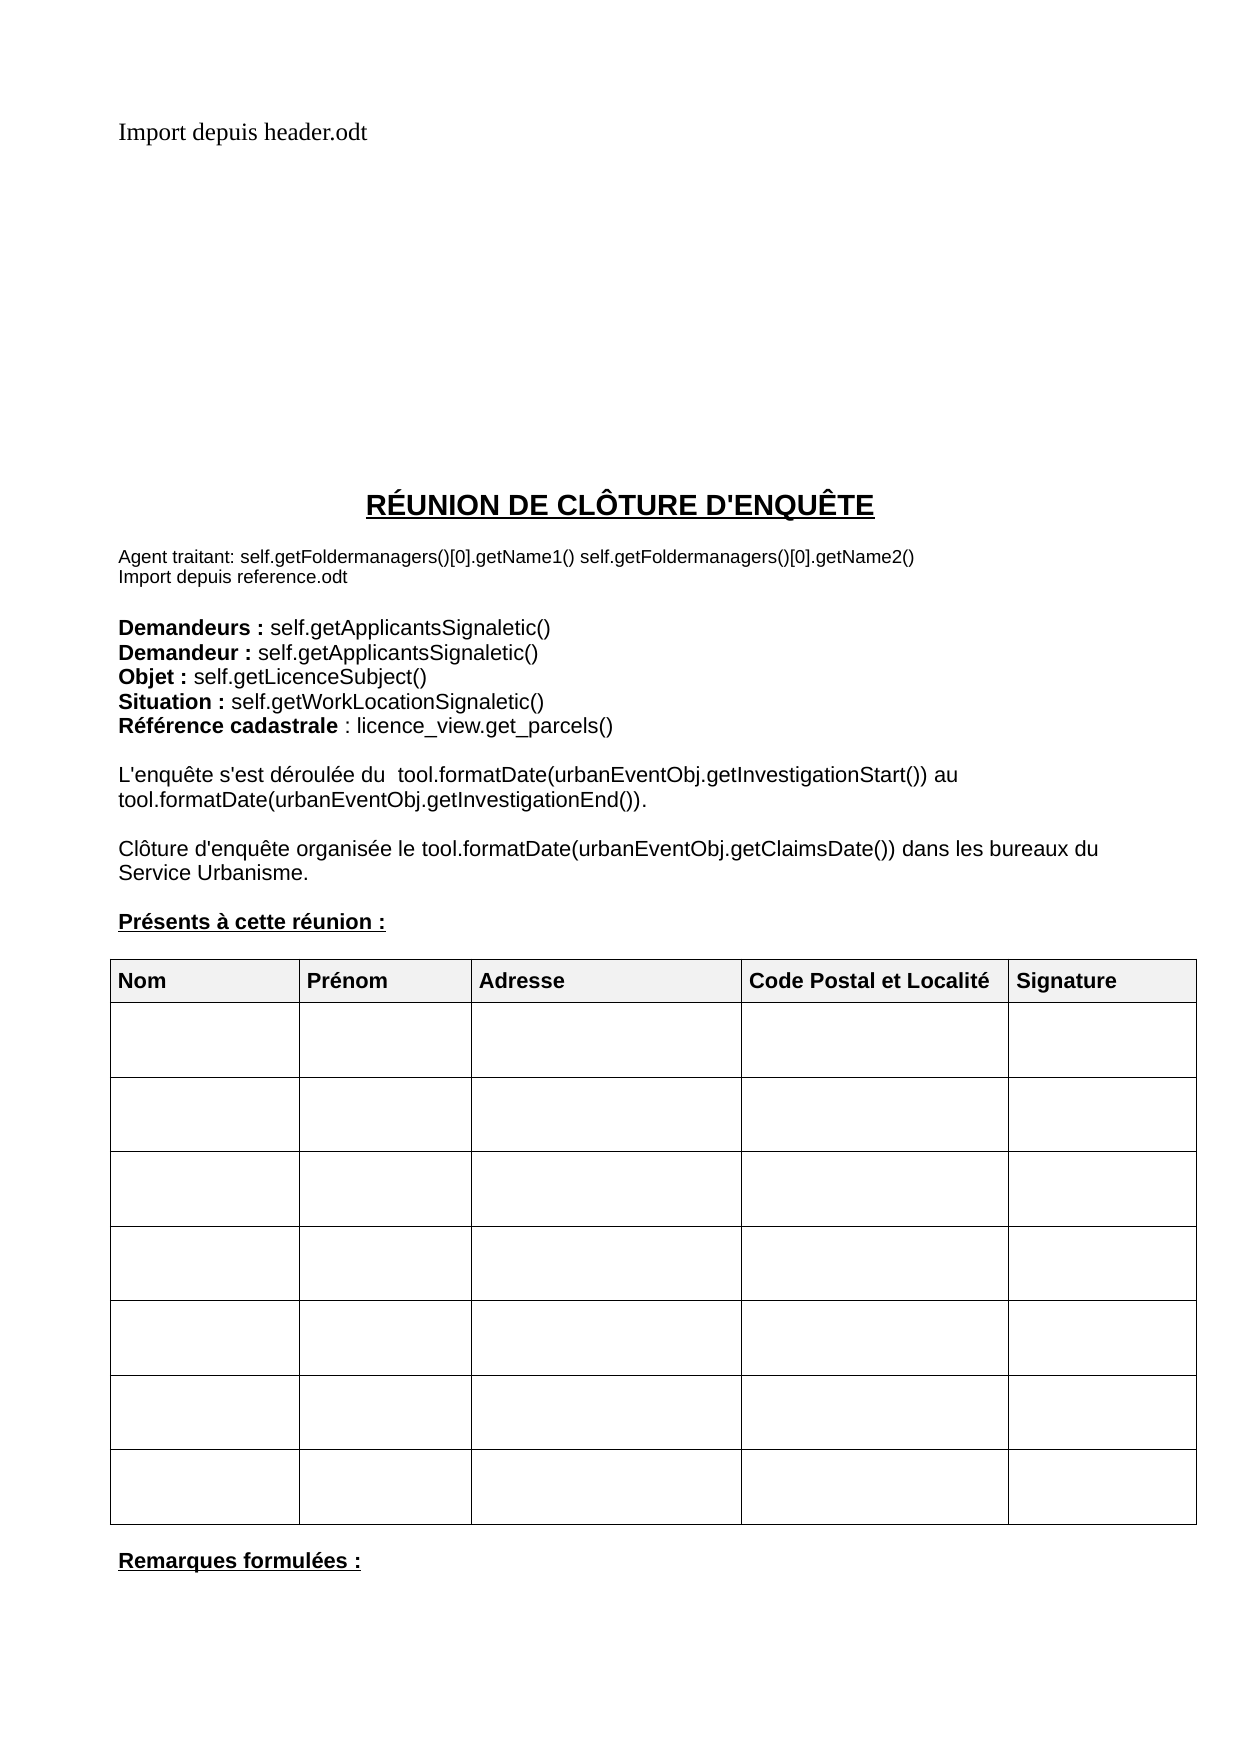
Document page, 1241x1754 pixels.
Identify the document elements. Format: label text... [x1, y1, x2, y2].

table_cell [1009, 1152, 1196, 1226]
table_header Signature [1009, 960, 1196, 1002]
table_cell [1009, 1227, 1196, 1300]
table_cell [742, 1078, 1008, 1151]
table_cell [111, 1376, 299, 1449]
table_cell [1009, 1003, 1196, 1077]
table_header Nom [111, 960, 299, 1002]
table_cell [111, 1227, 299, 1300]
table_cell [111, 1450, 299, 1524]
table_cell [300, 1003, 471, 1077]
text Demandeurs : self.getApplicantsSignaletic() [118, 616, 1122, 640]
table_cell [300, 1227, 471, 1300]
table_cell [742, 1450, 1008, 1524]
table_cell [1009, 1301, 1196, 1375]
table_cell [1009, 1376, 1196, 1449]
table_cell [1009, 1450, 1196, 1524]
table_cell [742, 1152, 1008, 1226]
text L'enquête s'est déroulée du tool.formatDate(urbanEventObj.getInvestigationStart()) au tool.formatDate(urbanEventObj.getInvestigationEnd()). [118, 763, 1122, 812]
title Remarques formulées : [118, 1549, 1122, 1574]
table_cell [472, 1301, 741, 1375]
table_cell [300, 1078, 471, 1151]
table_header Prénom [300, 960, 471, 1002]
table_cell [742, 1301, 1008, 1375]
text Clôture d'enquête organisée le tool.formatDate(urbanEventObj.getClaimsDate()) dans les bureaux du Service Urbanisme. [118, 836, 1122, 885]
text Situation : self.getWorkLocationSignaletic() [118, 689, 1122, 714]
table_cell [472, 1376, 741, 1449]
table_cell [472, 1227, 741, 1300]
text Demandeur : self.getApplicantsSignaletic() [118, 640, 1122, 665]
title Présents à cette réunion : [118, 909, 1122, 934]
table_cell [472, 1450, 741, 1524]
title Réunion de clôture d'enquête [118, 489, 1122, 522]
text Agent traitant: self.getFoldermanagers()[0].getName1() self.getFoldermanagers()[0].getName2() [118, 546, 1122, 567]
table_cell [111, 1301, 299, 1375]
table_cell [300, 1152, 471, 1226]
table_cell [472, 1003, 741, 1077]
table_cell [742, 1376, 1008, 1449]
table_cell [1009, 1078, 1196, 1151]
table_header Adresse [472, 960, 741, 1002]
text Import depuis reference.odt [118, 567, 1122, 588]
table_cell [300, 1376, 471, 1449]
text Objet : self.getLicenceSubject() [118, 665, 1122, 689]
table_cell [472, 1152, 741, 1226]
text Référence cadastrale : licence_view.get_parcels() [118, 714, 1122, 738]
table_cell [472, 1078, 741, 1151]
table_cell [742, 1003, 1008, 1077]
table_cell [742, 1227, 1008, 1300]
table_header Code Postal et Localité [742, 960, 1008, 1002]
table_cell [111, 1078, 299, 1151]
table_cell [111, 1152, 299, 1226]
table_cell [300, 1450, 471, 1524]
table_cell [300, 1301, 471, 1375]
text Import depuis header.odt [118, 118, 539, 146]
table_cell [111, 1003, 299, 1077]
